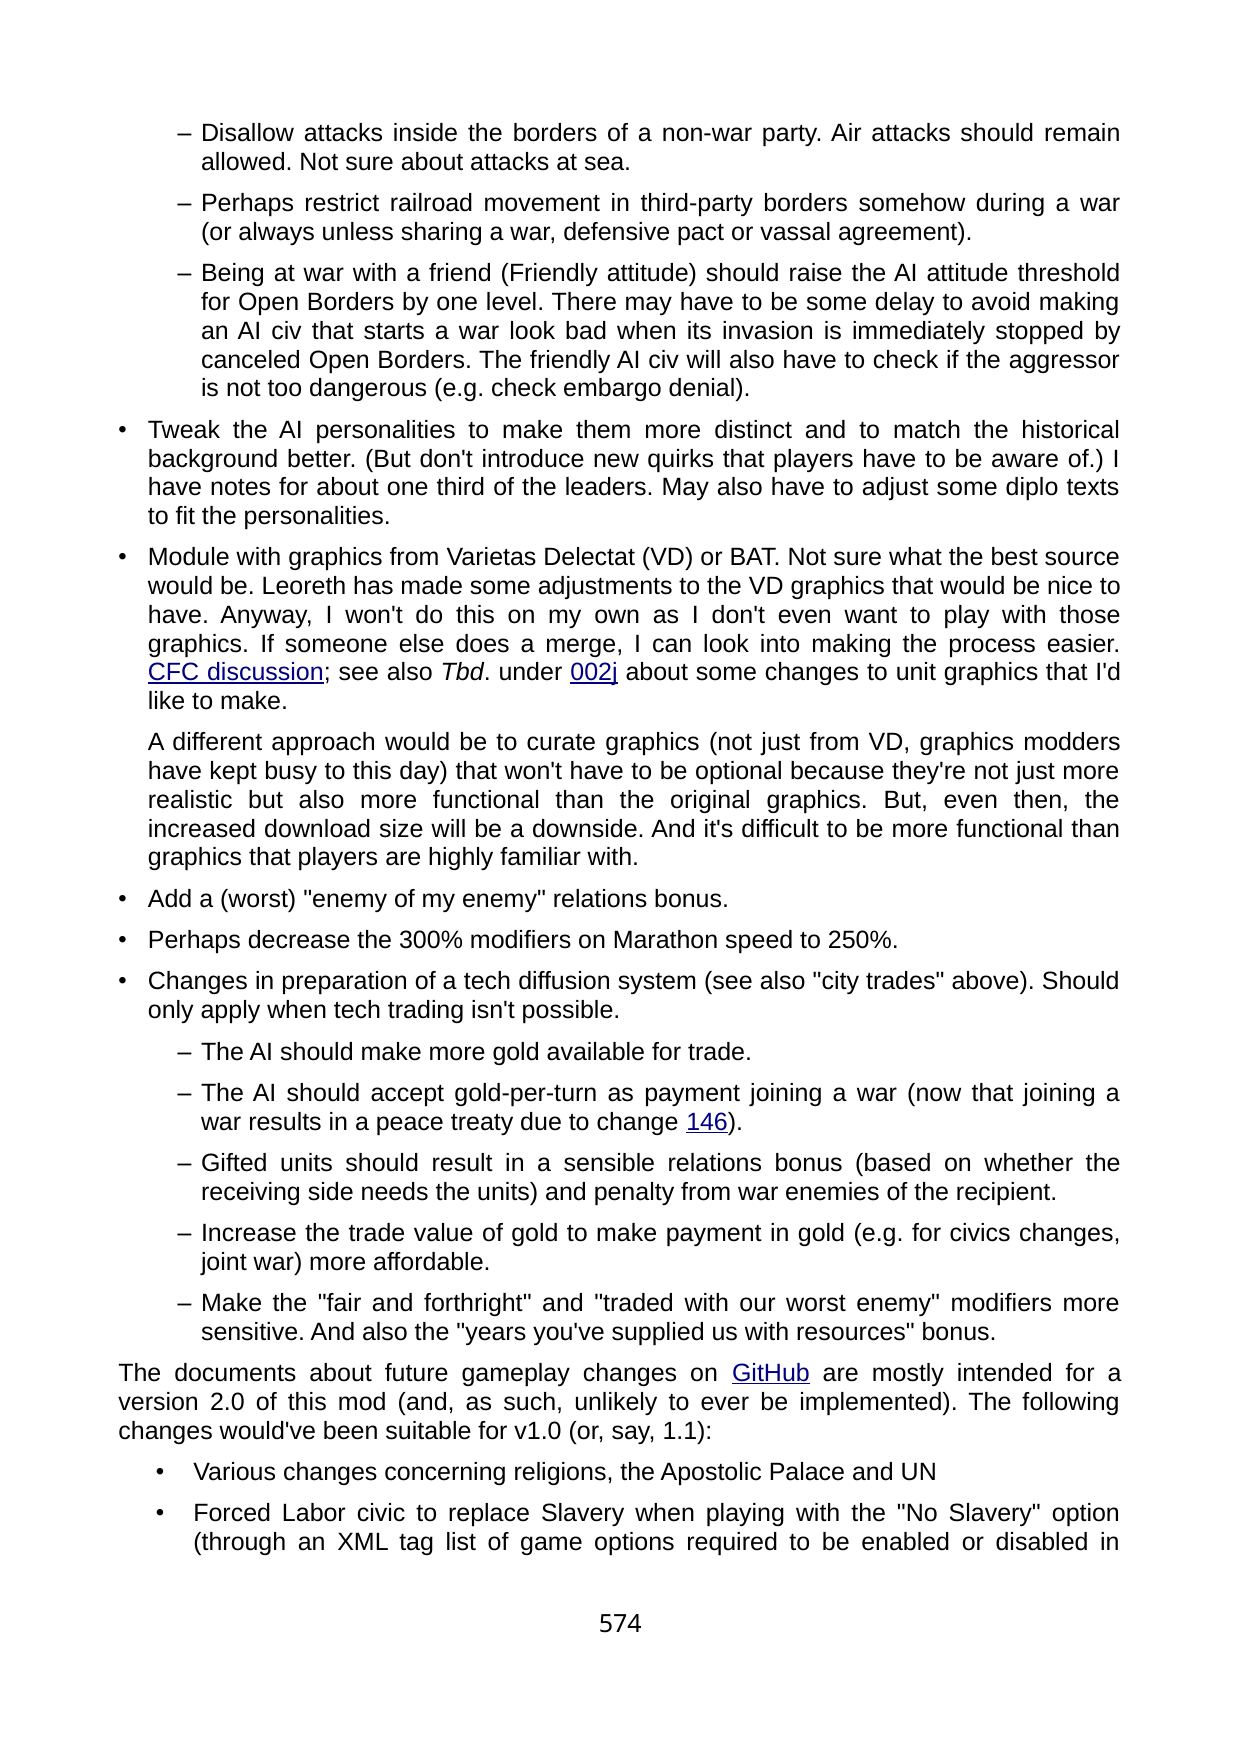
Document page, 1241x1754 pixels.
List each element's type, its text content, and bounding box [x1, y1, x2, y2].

list Increase the trade value of gold to make payment in gold (e.g. for civics changes, joint war) more affordable. [177, 1218, 1122, 1276]
list Gifted units should result in a sensible relations bonus (based on whether the receiving side needs the units) and penalty from war enemies of the recipient. [177, 1148, 1122, 1206]
list Add a (worst) "enemy of my enemy" relations bonus. [118, 884, 1122, 912]
list Changes in preparation of a tech diffusion system (see also "city trades" above). Should only apply when tech trading isn't possible. [118, 966, 1122, 1024]
list Module with graphics from Varietas Delectat (VD) or BAT. Not sure what the best source would be. Leoreth has made some adjustments to the VD graphics that would be nice to have. Anyway, I won't do this on my own as I don't even want to play with those graphics. If someone else does a merge, I can look into making the process easier. CFC discussion; see also Tbd. under 002j about some changes to unit graphics that I'd like to make. [118, 542, 1122, 715]
list Disallow attacks inside the borders of a non-war party. Air attacks should remain allowed. Not sure about attacks at sea. [177, 118, 1122, 176]
list Perhaps decrease the 300% modifiers on Marathon speed to 250%. [118, 925, 1122, 954]
list Forced Labor civic to replace Slavery when playing with the "No Slavery" option (through an XML tag list of game options required to be enabled or disabled in [156, 1498, 1122, 1556]
list Make the "fair and forthright" and "traded with our worst enemy" modifiers more sensitive. And also the "years you've supplied us with resources" bonus. [177, 1288, 1122, 1346]
list Various changes concerning religions, the Apostolic Palace and UN [156, 1457, 1122, 1486]
list Being at war with a friend (Friendly attitude) should raise the AI attitude threshold for Open Borders by one level. There may have to be some delay to avoid making an AI civ that starts a war look bad when its invasion is immediately stopped by canceled Open Borders. The friendly AI civ will also have to check if the aggressor is not too dangerous (e.g. check embargo denial). [177, 258, 1122, 402]
text The documents about future gameplay changes on GitHub are mostly intended for a version 2.0 of this mod (and, as such, unlikely to ever be implemented). The following changes would've been suitable for v1.0 (or, say, 1.1): [118, 1358, 1122, 1444]
list A different approach would be to curate graphics (not just from VD, graphics modders have kept busy to this day) that won't have to be optional because they're not just more realistic but also more functional than the original graphics. But, even then, the increased download size will be a downside. And it's difficult to be more functional than graphics that players are highly familiar with. [118, 727, 1122, 871]
list The AI should make more gold available for trade. [177, 1036, 1122, 1065]
list Tweak the AI personalities to make them more distinct and to match the historical background better. (But don't introduce new quirks that players have to be aware of.) I have notes for about one third of the leaders. May also have to adjust some diplo texts to fit the personalities. [118, 415, 1122, 530]
list The AI should accept gold-per-turn as payment joining a war (now that joining a war results in a peace treaty due to change 146). [177, 1078, 1122, 1135]
list Perhaps restrict railroad movement in third-party borders somehow during a war (or always unless sharing a war, defensive pact or vassal agreement). [177, 188, 1122, 246]
